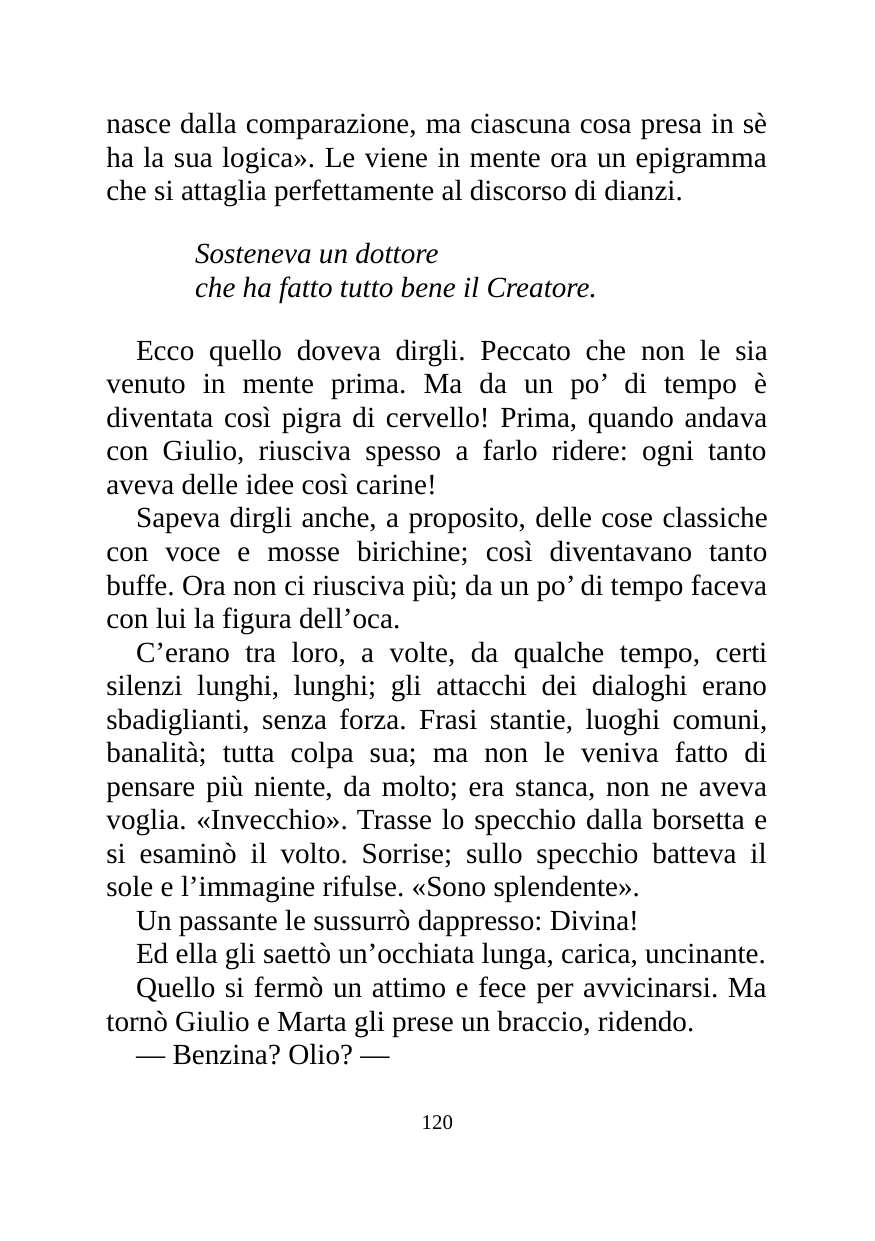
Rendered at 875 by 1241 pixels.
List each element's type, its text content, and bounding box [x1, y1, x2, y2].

text nasce dalla comparazione, ma ciascuna cosa presa in sè ha la sua logica». Le viene in mente ora un epigramma che si attaglia perfettamente al discorso di dianzi. [106, 106, 768, 207]
text Sosteneva un dottore che ha fatto tutto bene il Creatore. [195, 236, 768, 303]
text — Benzina? Olio? — [106, 1037, 768, 1071]
text Ecco quello doveva dirgli. Peccato che non le sia venuto in mente prima. Ma da un po’ di tempo è diventata così pigra di cervello! Prima, quando andava con Giulio, riusciva spesso a farlo ridere: ogni tanto aveva delle idee così carine! [106, 333, 768, 501]
text Sapeva dirgli anche, a proposito, delle cose classiche con voce e mosse birichine; così diventavano tanto buffe. Ora non ci riusciva più; da un po’ di tempo faceva con lui la figura dell’oca. [106, 501, 768, 635]
text Quello si fermò un attimo e fece per avvicinarsi. Ma tornò Giulio e Marta gli prese un braccio, ridendo. [106, 970, 768, 1037]
text Ed ella gli saettò un’occhiata lunga, carica, uncinante. [106, 937, 768, 970]
text Un passante le sussurrò dappresso: Divina! [106, 903, 768, 937]
text C’erano tra loro, a volte, da qualche tempo, certi silenzi lunghi, lunghi; gli attacchi dei dialoghi erano sbadiglianti, senza forza. Frasi stantie, luoghi comuni, banalità; tutta colpa sua; ma non le veniva fatto di pensare più niente, da molto; era stanca, non ne aveva voglia. «Invecchio». Trasse lo specchio dalla borsetta e si esaminò il volto. Sorrise; sullo specchio batteva il sole e l’immagine rifulse. «Sono splendente». [106, 635, 768, 903]
